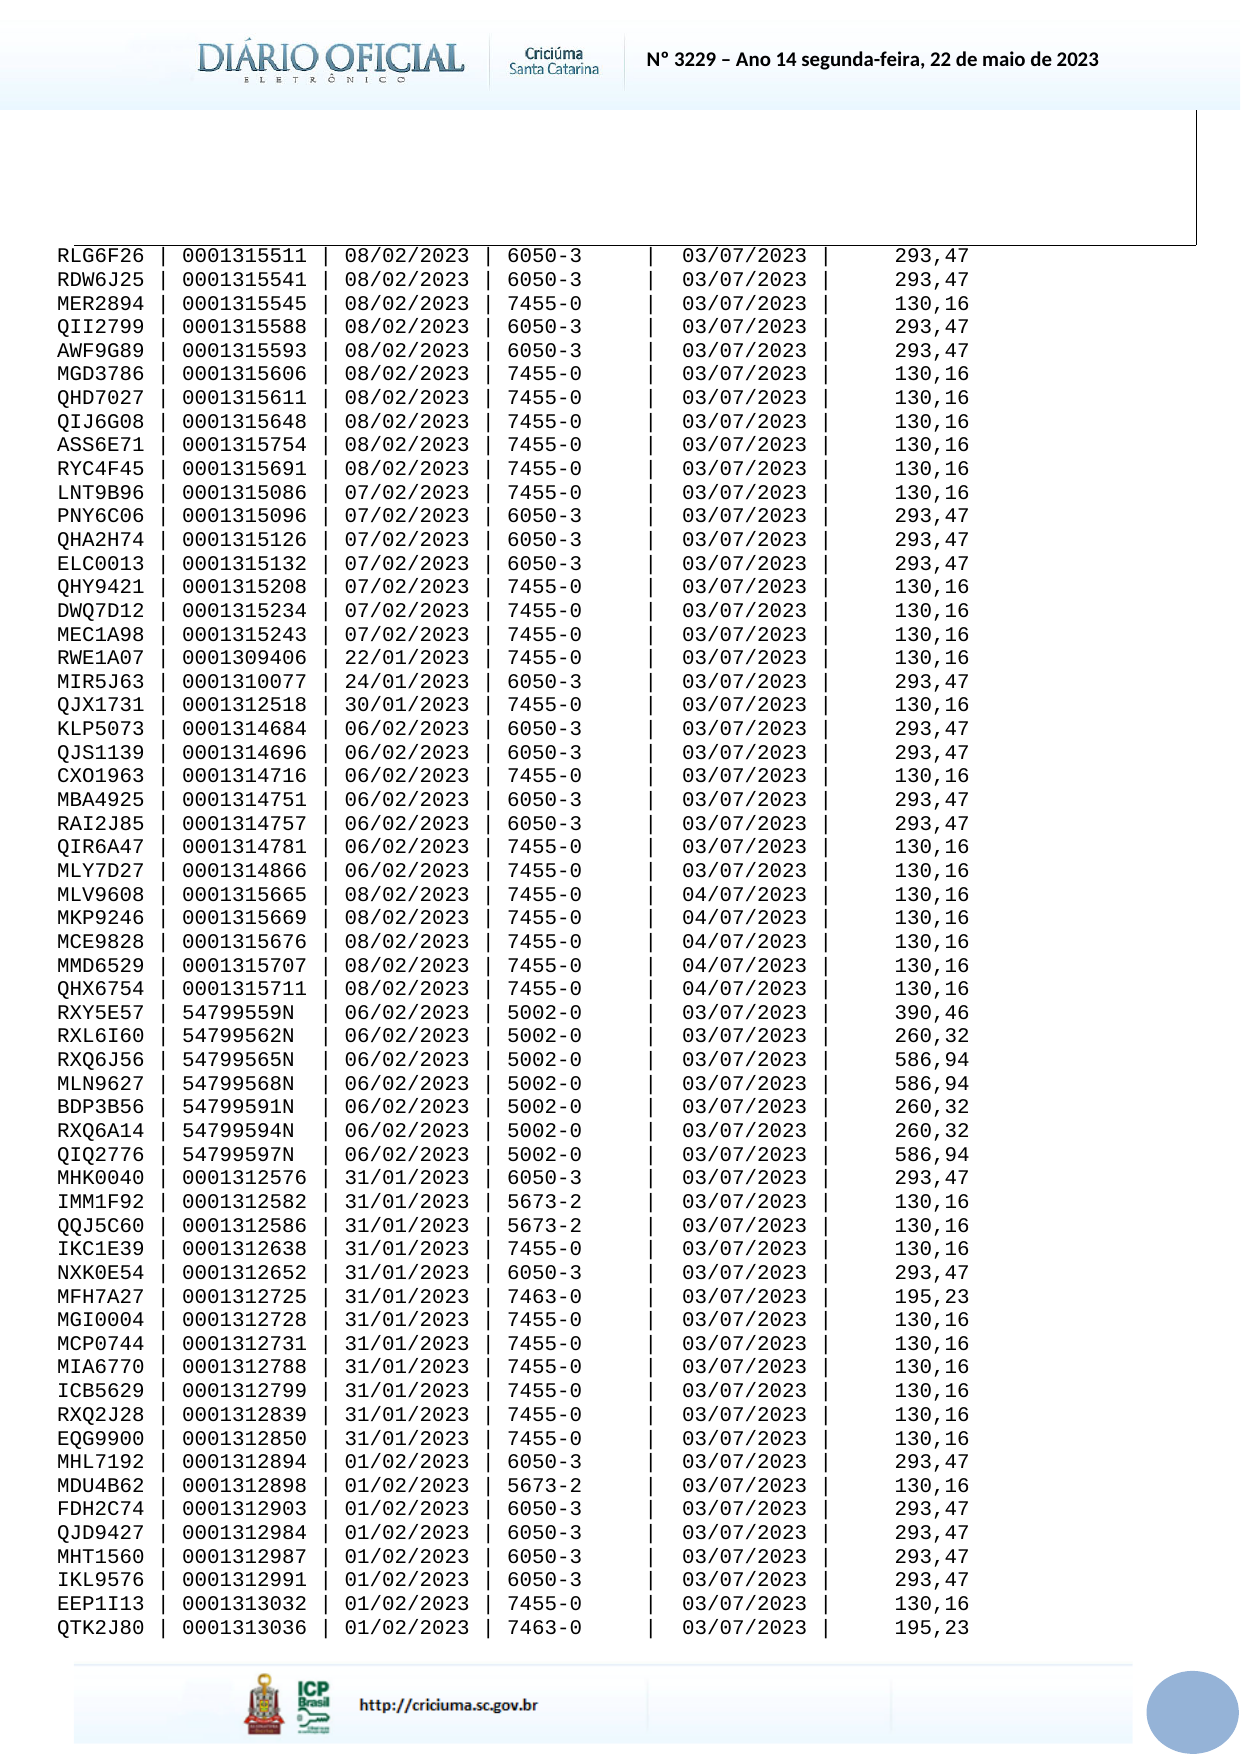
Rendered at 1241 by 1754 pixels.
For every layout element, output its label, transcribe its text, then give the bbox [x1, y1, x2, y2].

text MCE9828 | 0001315676 | 08/02/2023 | 7455-0 | 04/07/2023 | 130,16 [44, 931, 1196, 954]
text EEP1I13 | 0001313032 | 01/02/2023 | 7455-0 | 03/07/2023 | 130,16 [44, 1593, 1196, 1617]
text QJS1139 | 0001314696 | 06/02/2023 | 6050-3 | 03/07/2023 | 293,47 [44, 742, 1196, 765]
text PNY6C06 | 0001315096 | 07/02/2023 | 6050-3 | 03/07/2023 | 293,47 [44, 505, 1196, 529]
text DWQ7D12 | 0001315234 | 07/02/2023 | 7455-0 | 03/07/2023 | 130,16 [44, 600, 1196, 623]
text IKL9576 | 0001312991 | 01/02/2023 | 6050-3 | 03/07/2023 | 293,47 [44, 1569, 1196, 1593]
text RDW6J25 | 0001315541 | 08/02/2023 | 6050-3 | 03/07/2023 | 293,47 [44, 269, 1196, 292]
text QIQ2776 | 54799597N | 06/02/2023 | 5002-0 | 03/07/2023 | 586,94 [44, 1144, 1196, 1167]
text AWF9G89 | 0001315593 | 08/02/2023 | 6050-3 | 03/07/2023 | 293,47 [44, 340, 1196, 363]
text IMM1F92 | 0001312582 | 31/01/2023 | 5673-2 | 03/07/2023 | 130,16 [44, 1191, 1196, 1215]
text FDH2C74 | 0001312903 | 01/02/2023 | 6050-3 | 03/07/2023 | 293,47 [44, 1498, 1196, 1522]
text RXQ6J56 | 54799565N | 06/02/2023 | 5002-0 | 03/07/2023 | 586,94 [44, 1049, 1196, 1073]
text MIA6770 | 0001312788 | 31/01/2023 | 7455-0 | 03/07/2023 | 130,16 [44, 1357, 1196, 1380]
text MER2894 | 0001315545 | 08/02/2023 | 7455-0 | 03/07/2023 | 130,16 [44, 292, 1196, 316]
text QIR6A47 | 0001314781 | 06/02/2023 | 7455-0 | 03/07/2023 | 130,16 [44, 836, 1196, 860]
text QII2799 | 0001315588 | 08/02/2023 | 6050-3 | 03/07/2023 | 293,47 [44, 316, 1196, 340]
text QJD9427 | 0001312984 | 01/02/2023 | 6050-3 | 03/07/2023 | 293,47 [44, 1522, 1196, 1546]
text MMD6529 | 0001315707 | 08/02/2023 | 7455-0 | 04/07/2023 | 130,16 [44, 954, 1196, 978]
text RXY5E57 | 54799559N | 06/02/2023 | 5002-0 | 03/07/2023 | 390,46 [44, 1002, 1196, 1026]
text RWE1A07 | 0001309406 | 22/01/2023 | 7455-0 | 03/07/2023 | 130,16 [44, 647, 1196, 671]
text MFH7A27 | 0001312725 | 31/01/2023 | 7463-0 | 03/07/2023 | 195,23 [44, 1286, 1196, 1309]
text QHY9421 | 0001315208 | 07/02/2023 | 7455-0 | 03/07/2023 | 130,16 [44, 576, 1196, 600]
text QHX6754 | 0001315711 | 08/02/2023 | 7455-0 | 04/07/2023 | 130,16 [44, 978, 1196, 1002]
text MCP0744 | 0001312731 | 31/01/2023 | 7455-0 | 03/07/2023 | 130,16 [44, 1333, 1196, 1357]
text MEC1A98 | 0001315243 | 07/02/2023 | 7455-0 | 03/07/2023 | 130,16 [44, 623, 1196, 647]
text MGI0004 | 0001312728 | 31/01/2023 | 7455-0 | 03/07/2023 | 130,16 [44, 1309, 1196, 1333]
text RYC4F45 | 0001315691 | 08/02/2023 | 7455-0 | 03/07/2023 | 130,16 [44, 458, 1196, 482]
text MLV9608 | 0001315665 | 08/02/2023 | 7455-0 | 04/07/2023 | 130,16 [44, 884, 1196, 907]
text MDU4B62 | 0001312898 | 01/02/2023 | 5673-2 | 03/07/2023 | 130,16 [44, 1475, 1196, 1498]
text CXO1963 | 0001314716 | 06/02/2023 | 7455-0 | 03/07/2023 | 130,16 [44, 765, 1196, 789]
text RAI2J85 | 0001314757 | 06/02/2023 | 6050-3 | 03/07/2023 | 293,47 [44, 813, 1196, 836]
text MBA4925 | 0001314751 | 06/02/2023 | 6050-3 | 03/07/2023 | 293,47 [44, 789, 1196, 813]
text QHD7027 | 0001315611 | 08/02/2023 | 7455-0 | 03/07/2023 | 130,16 [44, 387, 1196, 411]
text MGD3786 | 0001315606 | 08/02/2023 | 7455-0 | 03/07/2023 | 130,16 [44, 363, 1196, 387]
text IKC1E39 | 0001312638 | 31/01/2023 | 7455-0 | 03/07/2023 | 130,16 [44, 1238, 1196, 1262]
text RLG6F26 | 0001315511 | 08/02/2023 | 6050-3 | 03/07/2023 | 293,47 [44, 245, 1196, 269]
text NXK0E54 | 0001312652 | 31/01/2023 | 6050-3 | 03/07/2023 | 293,47 [44, 1262, 1196, 1286]
text EQG9900 | 0001312850 | 31/01/2023 | 7455-0 | 03/07/2023 | 130,16 [44, 1427, 1196, 1451]
text ASS6E71 | 0001315754 | 08/02/2023 | 7455-0 | 03/07/2023 | 130,16 [44, 434, 1196, 458]
text MIR5J63 | 0001310077 | 24/01/2023 | 6050-3 | 03/07/2023 | 293,47 [44, 671, 1196, 694]
text KLP5073 | 0001314684 | 06/02/2023 | 6050-3 | 03/07/2023 | 293,47 [44, 718, 1196, 742]
text MHT1560 | 0001312987 | 01/02/2023 | 6050-3 | 03/07/2023 | 293,47 [44, 1546, 1196, 1569]
text MLN9627 | 54799568N | 06/02/2023 | 5002-0 | 03/07/2023 | 586,94 [44, 1073, 1196, 1096]
text ELC0013 | 0001315132 | 07/02/2023 | 6050-3 | 03/07/2023 | 293,47 [44, 553, 1196, 576]
text MHK0040 | 0001312576 | 31/01/2023 | 6050-3 | 03/07/2023 | 293,47 [44, 1167, 1196, 1191]
text ICB5629 | 0001312799 | 31/01/2023 | 7455-0 | 03/07/2023 | 130,16 [44, 1380, 1196, 1404]
text MKP9246 | 0001315669 | 08/02/2023 | 7455-0 | 04/07/2023 | 130,16 [44, 907, 1196, 931]
text BDP3B56 | 54799591N | 06/02/2023 | 5002-0 | 03/07/2023 | 260,32 [44, 1096, 1196, 1120]
text QTK2J80 | 0001313036 | 01/02/2023 | 7463-0 | 03/07/2023 | 195,23 [44, 1617, 1196, 1640]
text LNT9B96 | 0001315086 | 07/02/2023 | 7455-0 | 03/07/2023 | 130,16 [44, 482, 1196, 505]
text QHA2H74 | 0001315126 | 07/02/2023 | 6050-3 | 03/07/2023 | 293,47 [44, 529, 1196, 553]
text QIJ6G08 | 0001315648 | 08/02/2023 | 7455-0 | 03/07/2023 | 130,16 [44, 411, 1196, 434]
text QQJ5C60 | 0001312586 | 31/01/2023 | 5673-2 | 03/07/2023 | 130,16 [44, 1215, 1196, 1238]
text RXL6I60 | 54799562N | 06/02/2023 | 5002-0 | 03/07/2023 | 260,32 [44, 1026, 1196, 1049]
text QJX1731 | 0001312518 | 30/01/2023 | 7455-0 | 03/07/2023 | 130,16 [44, 694, 1196, 718]
text RXQ6A14 | 54799594N | 06/02/2023 | 5002-0 | 03/07/2023 | 260,32 [44, 1120, 1196, 1144]
text MLY7D27 | 0001314866 | 06/02/2023 | 7455-0 | 03/07/2023 | 130,16 [44, 860, 1196, 884]
text RXQ2J28 | 0001312839 | 31/01/2023 | 7455-0 | 03/07/2023 | 130,16 [44, 1404, 1196, 1427]
text MHL7192 | 0001312894 | 01/02/2023 | 6050-3 | 03/07/2023 | 293,47 [44, 1451, 1196, 1475]
